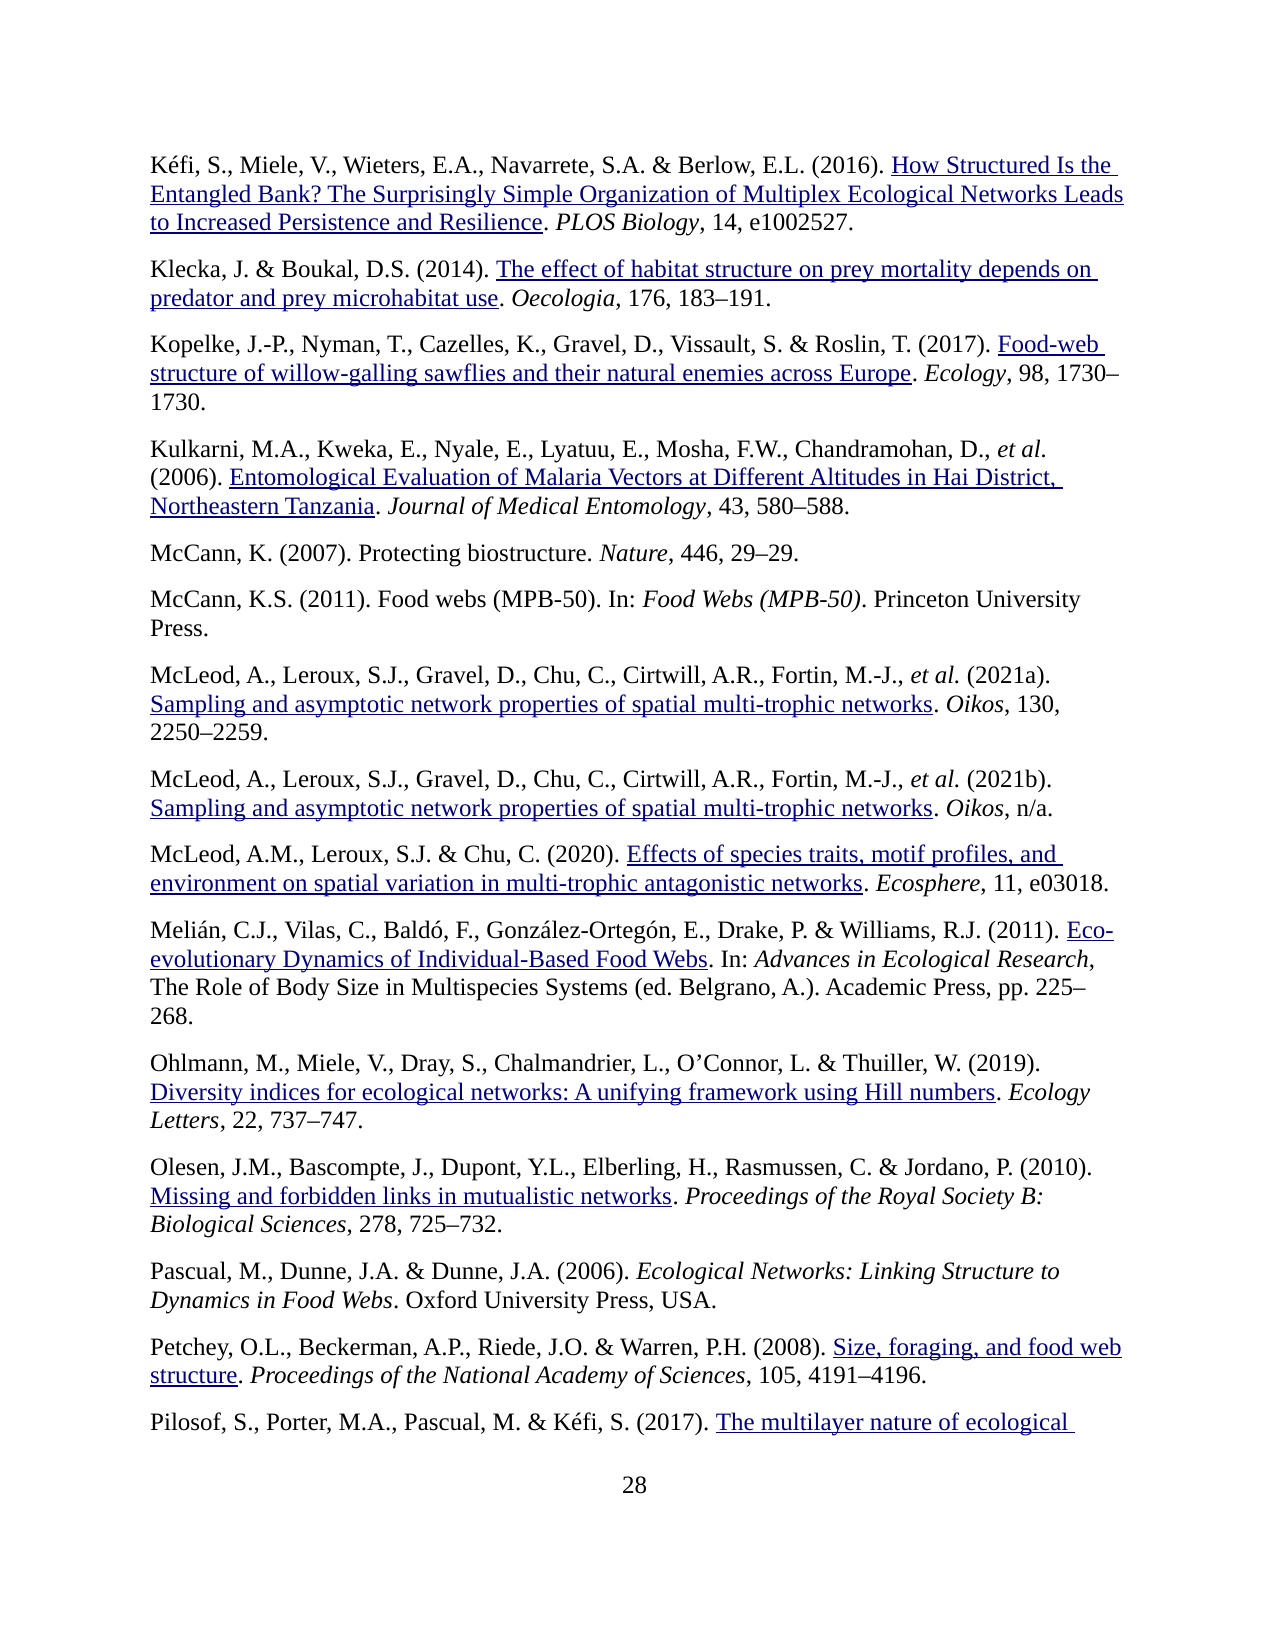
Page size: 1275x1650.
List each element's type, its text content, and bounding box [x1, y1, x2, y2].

text Melián, C.J., Vilas, C., Baldó, F., González-Ortegón, E., Drake, P. & Williams, R.J. (2011). Eco-evolutionary Dynamics of Individual-Based Food Webs. In: Advances in Ecological Research, The Role of Body Size in Multispecies Systems (ed. Belgrano, A.). Academic Press, pp. 225–268. [150, 915, 1125, 1030]
text McLeod, A., Leroux, S.J., Gravel, D., Chu, C., Cirtwill, A.R., Fortin, M.-J., et al. (2021b). Sampling and asymptotic network properties of spatial multi-trophic networks. Oikos, n/a. [150, 764, 1125, 822]
text Kopelke, J.-P., Nyman, T., Cazelles, K., Gravel, D., Vissault, S. & Roslin, T. (2017). Food-web structure of willow-galling sawflies and their natural enemies across Europe. Ecology, 98, 1730–1730. [150, 329, 1125, 416]
text McCann, K.S. (2011). Food webs (MPB-50). In: Food Webs (MPB-50). Princeton University Press. [150, 584, 1125, 642]
text Petchey, O.L., Beckerman, A.P., Riede, J.O. & Warren, P.H. (2008). Size, foraging, and food web structure. Proceedings of the National Academy of Sciences, 105, 4191–4196. [150, 1332, 1125, 1389]
text McCann, K. (2007). Protecting biostructure. Nature, 446, 29–29. [150, 538, 1125, 567]
text Kéfi, S., Miele, V., Wieters, E.A., Navarrete, S.A. & Berlow, E.L. (2016). How Structured Is the Entangled Bank? The Surprisingly Simple Organization of Multiplex Ecological Networks Leads to Increased Persistence and Resilience. PLOS Biology, 14, e1002527. [150, 150, 1125, 236]
text Ohlmann, M., Miele, V., Dray, S., Chalmandrier, L., O’Connor, L. & Thuiller, W. (2019). Diversity indices for ecological networks: A unifying framework using Hill numbers. Ecology Letters, 22, 737–747. [150, 1048, 1125, 1134]
text McLeod, A.M., Leroux, S.J. & Chu, C. (2020). Effects of species traits, motif profiles, and environment on spatial variation in multi-trophic antagonistic networks. Ecosphere, 11, e03018. [150, 839, 1125, 897]
text Klecka, J. & Boukal, D.S. (2014). The effect of habitat structure on prey mortality depends on predator and prey microhabitat use. Oecologia, 176, 183–191. [150, 254, 1125, 312]
text Olesen, J.M., Bascompte, J., Dupont, Y.L., Elberling, H., Rasmussen, C. & Jordano, P. (2010). Missing and forbidden links in mutualistic networks. Proceedings of the Royal Society B: Biological Sciences, 278, 725–732. [150, 1152, 1125, 1238]
text Kulkarni, M.A., Kweka, E., Nyale, E., Lyatuu, E., Mosha, F.W., Chandramohan, D., et al. (2006). Entomological Evaluation of Malaria Vectors at Different Altitudes in Hai District, Northeastern Tanzania. Journal of Medical Entomology, 43, 580–588. [150, 434, 1125, 520]
text McLeod, A., Leroux, S.J., Gravel, D., Chu, C., Cirtwill, A.R., Fortin, M.-J., et al. (2021a). Sampling and asymptotic network properties of spatial multi-trophic networks. Oikos, 130, 2250–2259. [150, 660, 1125, 746]
text Pilosof, S., Porter, M.A., Pascual, M. & Kéfi, S. (2017). The multilayer nature of ecological [150, 1407, 1125, 1436]
text Pascual, M., Dunne, J.A. & Dunne, J.A. (2006). Ecological Networks: Linking Structure to Dynamics in Food Webs. Oxford University Press, USA. [150, 1256, 1125, 1314]
